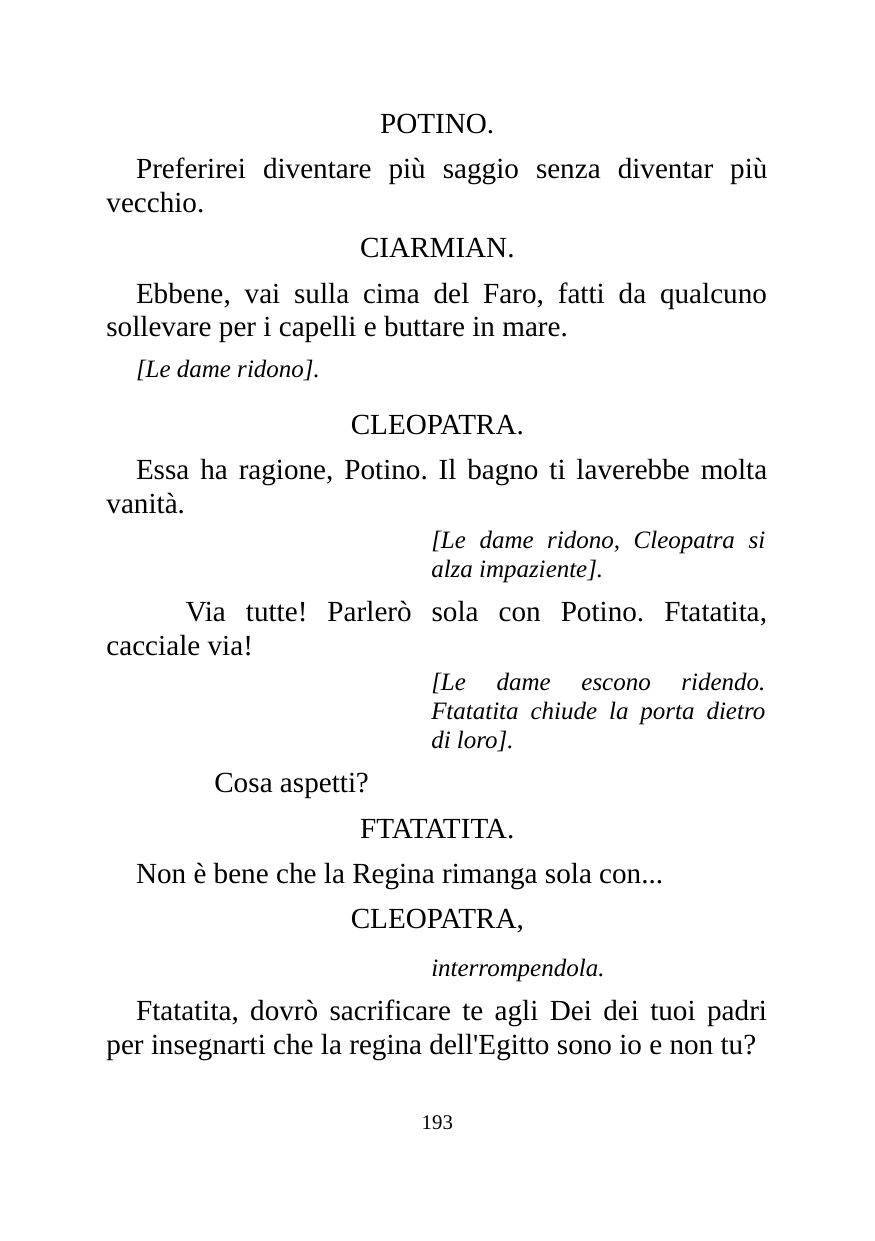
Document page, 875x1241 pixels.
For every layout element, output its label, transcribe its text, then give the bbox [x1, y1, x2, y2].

text [Le dame ridono]. [106, 354, 768, 383]
text Ebbene, vai sulla cima del Faro, fatti da qualcuno sollevare per i capelli e buttare in mare. [106, 276, 768, 343]
text [Le dame ridono, Cleopatra si alza impaziente]. [431, 525, 768, 583]
text FTATATITA. [106, 811, 768, 844]
text Non è bene che la Regina rimanga sola con... [106, 856, 768, 890]
text CLEOPATRA, [106, 901, 768, 935]
text Ftatatita, dovrò sacrificare te agli Dei dei tuoi padri per insegnarti che la regina dell'Egitto sono io e non tu? [106, 993, 768, 1060]
text [Le dame escono ridendo. Ftatatita chiude la porta dietro di loro]. [431, 667, 768, 754]
text CLEOPATRA. [106, 407, 768, 440]
text interrompendola. [431, 953, 768, 981]
text Essa ha ragione, Potino. Il bagno ti laverebbe molta vanità. [106, 452, 768, 519]
text Via tutte! Parlerò sola con Potino. Ftatatita, cacciale via! [106, 594, 768, 662]
text Cosa aspetti? [106, 766, 768, 799]
text POTINO. [106, 106, 768, 140]
text Preferirei diventare più saggio senza diventar più vecchio. [106, 152, 768, 219]
text CIARMIAN. [106, 230, 768, 264]
